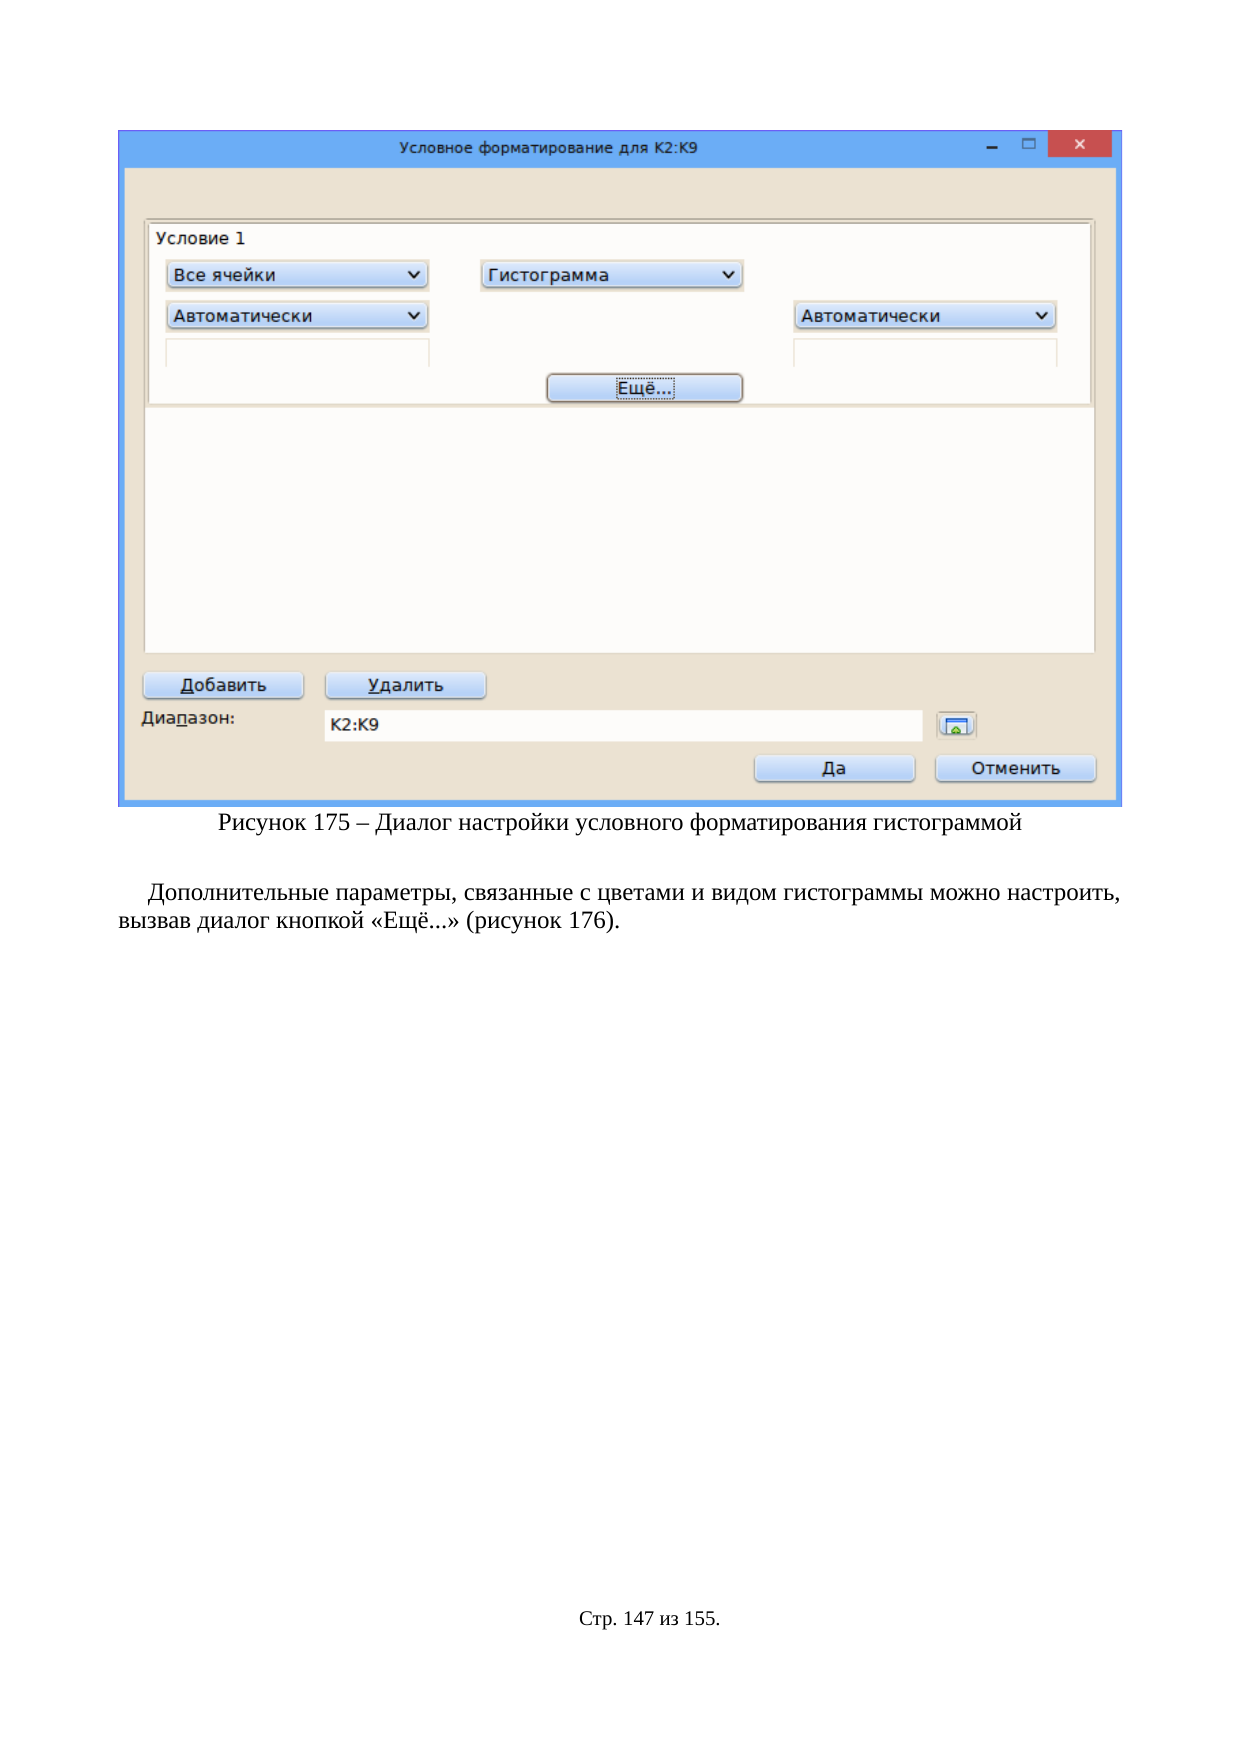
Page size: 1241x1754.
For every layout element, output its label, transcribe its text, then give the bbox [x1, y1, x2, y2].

text Дополнительные параметры, связанные с цветами и видом гистограммы можно настроить, вызвав диалог кнопкой «Ещё...» (рисунок 176). [118, 877, 1122, 934]
text Рисунок 175 – Диалог настройки условного форматирования гистограммой [118, 807, 1122, 835]
picture [118, 130, 1123, 807]
